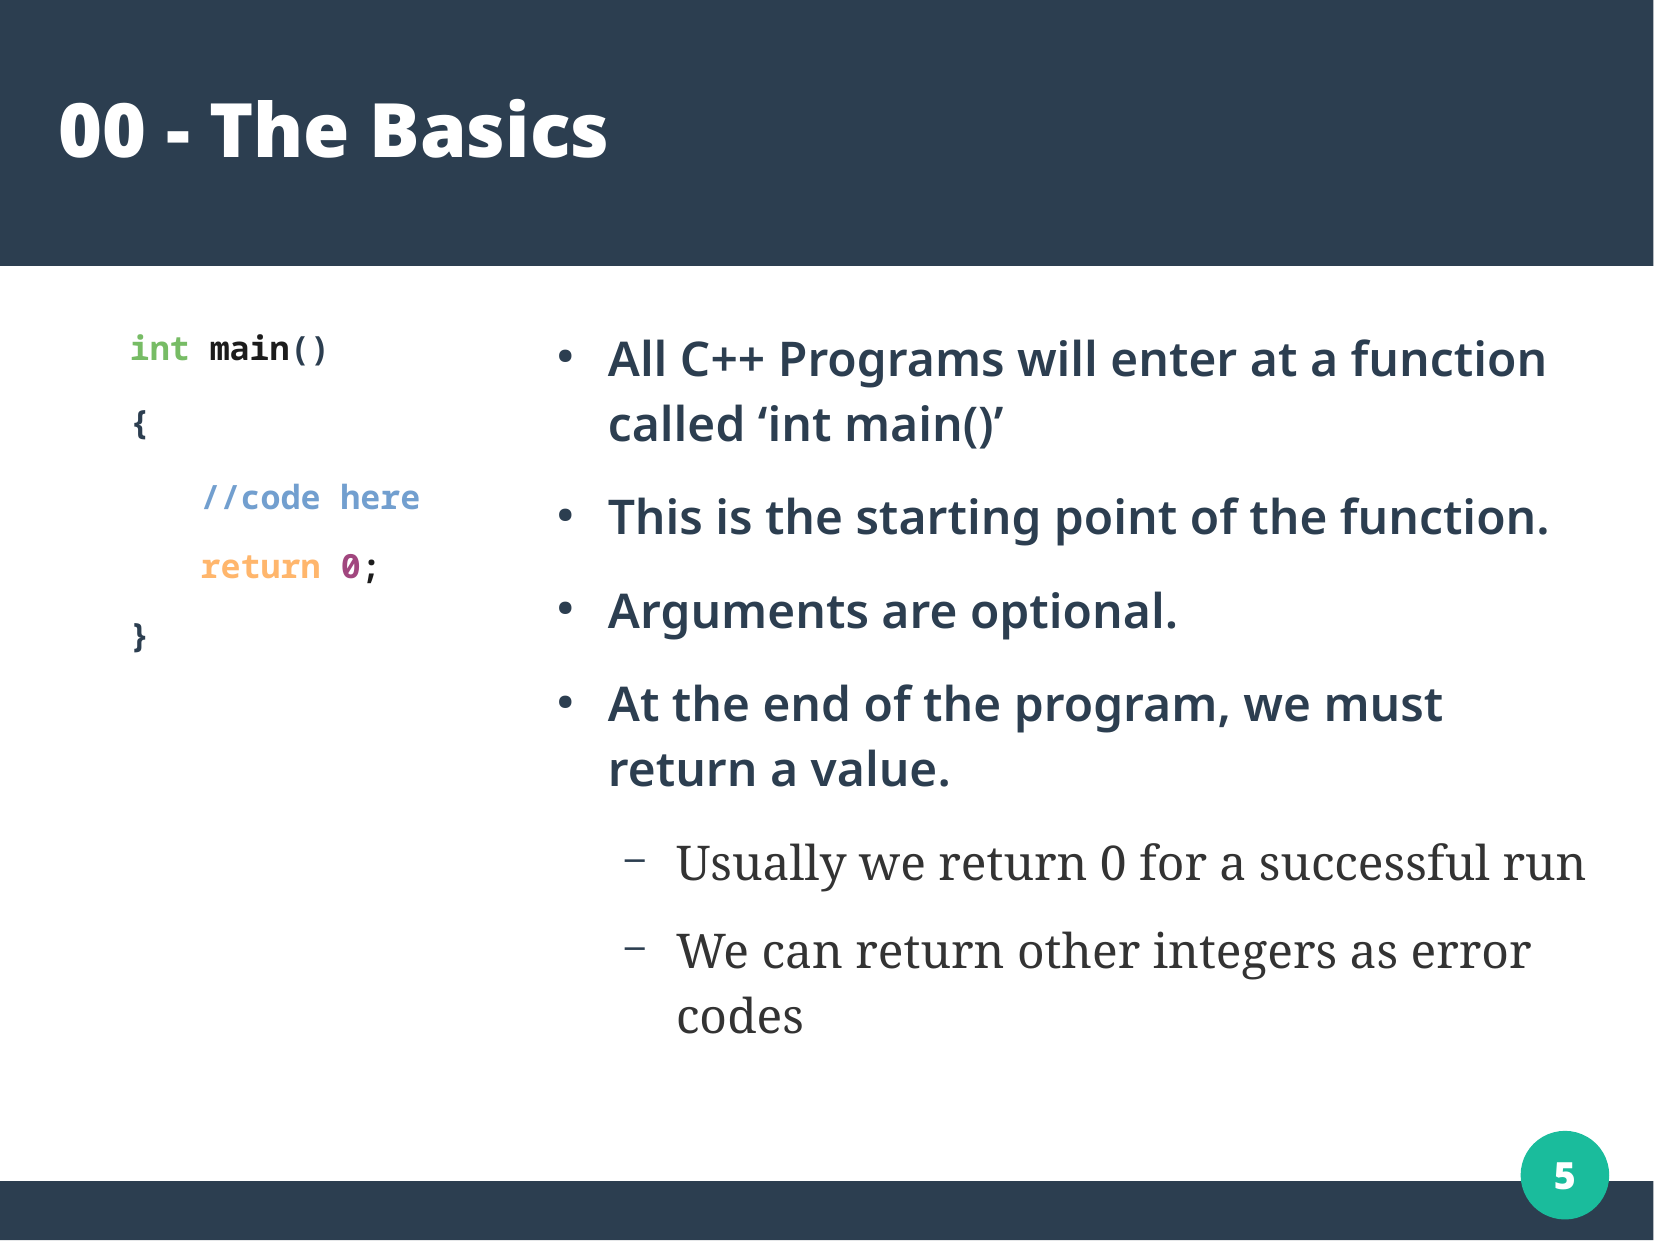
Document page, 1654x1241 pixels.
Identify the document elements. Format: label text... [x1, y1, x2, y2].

list int main() { //code here return 0; } [58, 324, 480, 1152]
list All C++ Programs will enter at a function called ‘int main()’ This is the starting point of the function. Arguments are optional. At the end of the program, we must return a value. Usually we return 0 for a successful run We can return other integers as error codes [539, 324, 1595, 1110]
title 00 - The Basics [58, 49, 1595, 207]
